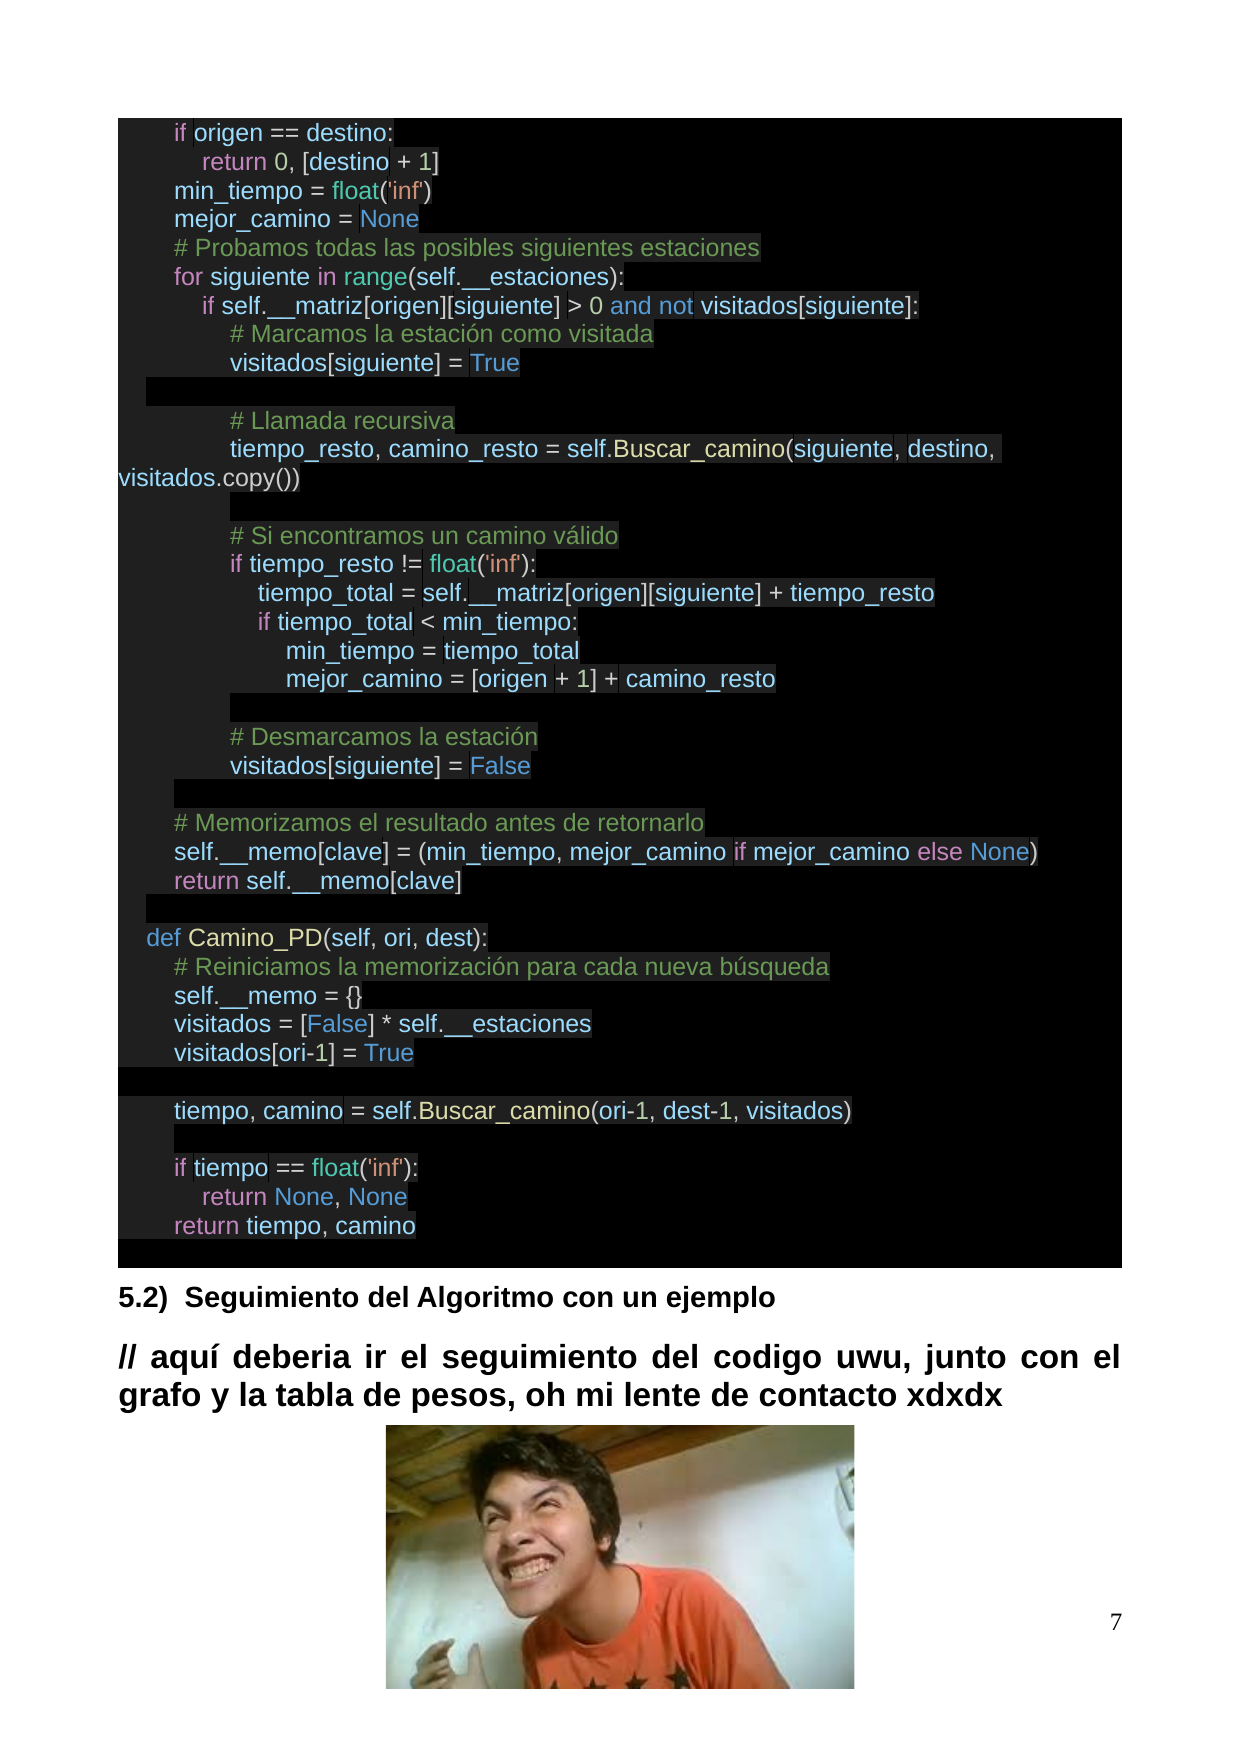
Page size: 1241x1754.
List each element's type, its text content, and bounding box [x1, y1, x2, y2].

text tiempo, camino = self.Buscar_camino(ori-1, dest-1, visitados) [118, 1096, 1122, 1124]
text self.__memo = {} [118, 981, 1122, 1009]
text # Desmarcamos la estación [118, 722, 1122, 751]
text # Llamada recursiva [118, 406, 1122, 434]
text min_tiempo = tiempo_total [118, 636, 1122, 664]
text visitados[ori-1] = True [118, 1038, 1122, 1067]
text if tiempo_resto != float('inf'): [118, 549, 1122, 578]
text tiempo_total = self.__matriz[origen][siguiente] + tiempo_resto [118, 578, 1122, 607]
text visitados[siguiente] = False [118, 751, 1122, 779]
text for siguiente in range(self.__estaciones): [118, 262, 1122, 291]
picture [385, 1425, 855, 1689]
text mejor_camino = None [118, 204, 1122, 233]
text if origen == destino: [118, 118, 1122, 147]
text min_tiempo = float('inf') [118, 176, 1122, 204]
text mejor_camino = [origen + 1] + camino_resto [118, 664, 1122, 693]
text return None, None [118, 1182, 1122, 1211]
text 5.2) Seguimiento del Algoritmo con un ejemplo [118, 1280, 1122, 1313]
text tiempo_resto, camino_resto = self.Buscar_camino(siguiente, destino, visitados.copy()) [118, 434, 1122, 492]
text def Camino_PD(self, ori, dest): [118, 923, 1122, 952]
text self.__memo[clave] = (min_tiempo, mejor_camino if mejor_camino else None) [118, 837, 1122, 866]
text if tiempo_total < min_tiempo: [118, 607, 1122, 636]
text return 0, [destino + 1] [118, 147, 1122, 176]
text # Probamos todas las posibles siguientes estaciones [118, 233, 1122, 262]
text return self.__memo[clave] [118, 866, 1122, 894]
text # Marcamos la estación como visitada [118, 319, 1122, 348]
text # Memorizamos el resultado antes de retornarlo [118, 808, 1122, 837]
text return tiempo, camino [118, 1211, 1122, 1239]
text # Reiniciamos la memorización para cada nueva búsqueda [118, 952, 1122, 981]
text if tiempo == float('inf'): [118, 1153, 1122, 1182]
text visitados = [False] * self.__estaciones [118, 1009, 1122, 1038]
text visitados[siguiente] = True [118, 348, 1122, 377]
text if self.__matriz[origen][siguiente] > 0 and not visitados[siguiente]: [118, 291, 1122, 319]
text # Si encontramos un camino válido [118, 521, 1122, 549]
text // aquí deberia ir el seguimiento del codigo uwu, junto con el grafo y la tabla de pesos, oh mi lente de contacto xdxdx [118, 1337, 1122, 1414]
